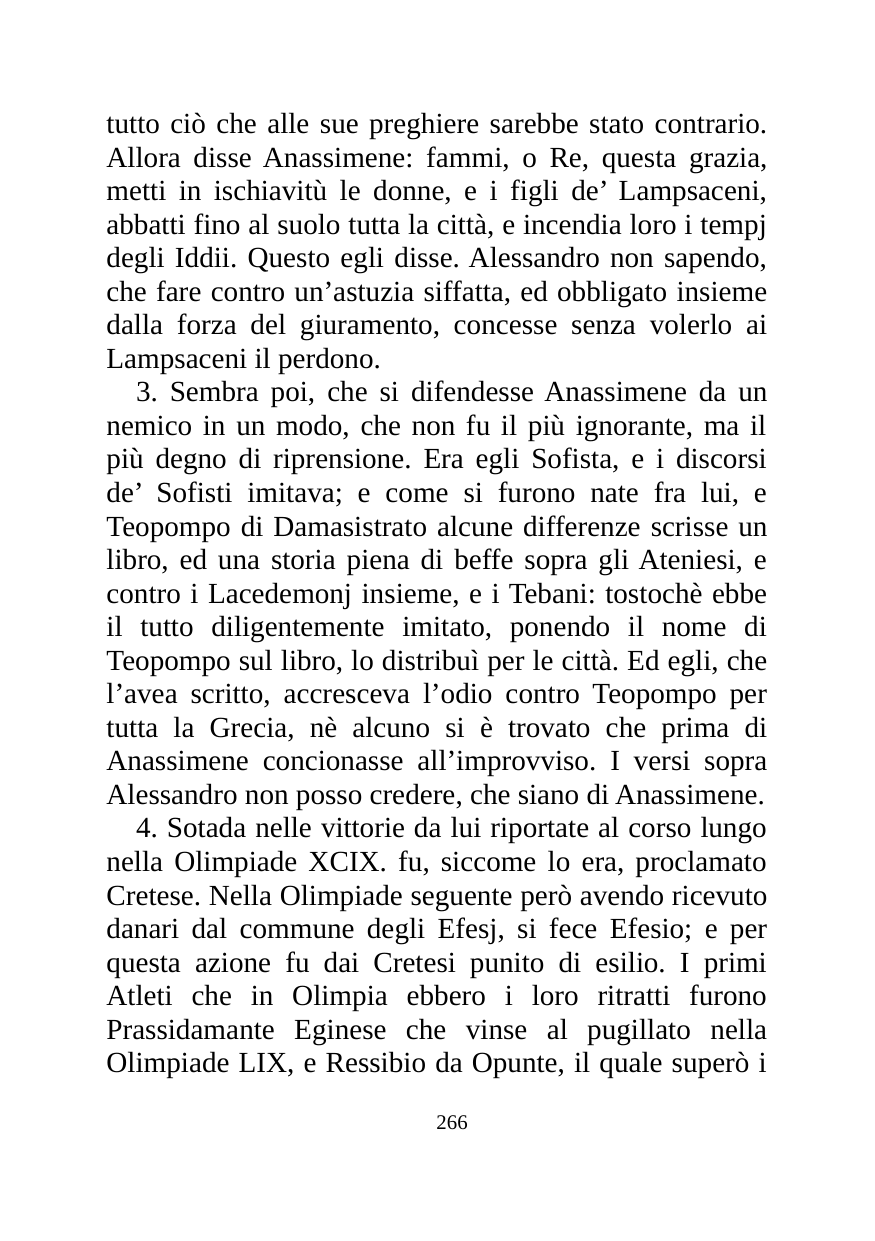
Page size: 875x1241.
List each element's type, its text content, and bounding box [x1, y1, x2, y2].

text 4. Sotada nelle vittorie da lui riportate al corso lungo nella Olimpiade XCIX. fu, siccome lo era, proclamato Cretese. Nella Olimpiade seguente però avendo ricevuto danari dal commune degli Efesj, si fece Efesio; e per questa azione fu dai Cretesi punito di esilio. I primi Atleti che in Olimpia ebbero i loro ritratti furono Prassidamante Eginese che vinse al pugillato nella Olimpiade LIX, e Ressibio da Opunte, il quale superò i [106, 811, 768, 1079]
text 3. Sembra poi, che si difendesse Anassimene da un nemico in un modo, che non fu il più ignorante, ma il più degno di riprensione. Era egli Sofista, e i discorsi de’ Sofisti imitava; e come si furono nate fra lui, e Teopompo di Damasistrato alcune differenze scrisse un libro, ed una storia piena di beffe sopra gli Ateniesi, e contro i Lacedemonj insieme, e i Tebani: tostochè ebbe il tutto diligentemente imitato, ponendo il nome di Teopompo sul libro, lo distribuì per le città. Ed egli, che l’avea scritto, accresceva l’odio contro Teopompo per tutta la Grecia, nè alcuno si è trovato che prima di Anassimene concionasse all’improvviso. I versi sopra Alessandro non posso credere, che siano di Anassimene. [106, 374, 768, 811]
text tutto ciò che alle sue preghiere sarebbe stato contrario. Allora disse Anassimene: fammi, o Re, questa grazia, metti in ischiavitù le donne, e i figli de’ Lampsaceni, abbatti fino al suolo tutta la città, e incendia loro i tempj degli Iddii. Questo egli disse. Alessandro non sapendo, che fare contro un’astuzia siffatta, ed obbligato insieme dalla forza del giuramento, concesse senza volerlo ai Lampsaceni il perdono. [106, 106, 768, 374]
